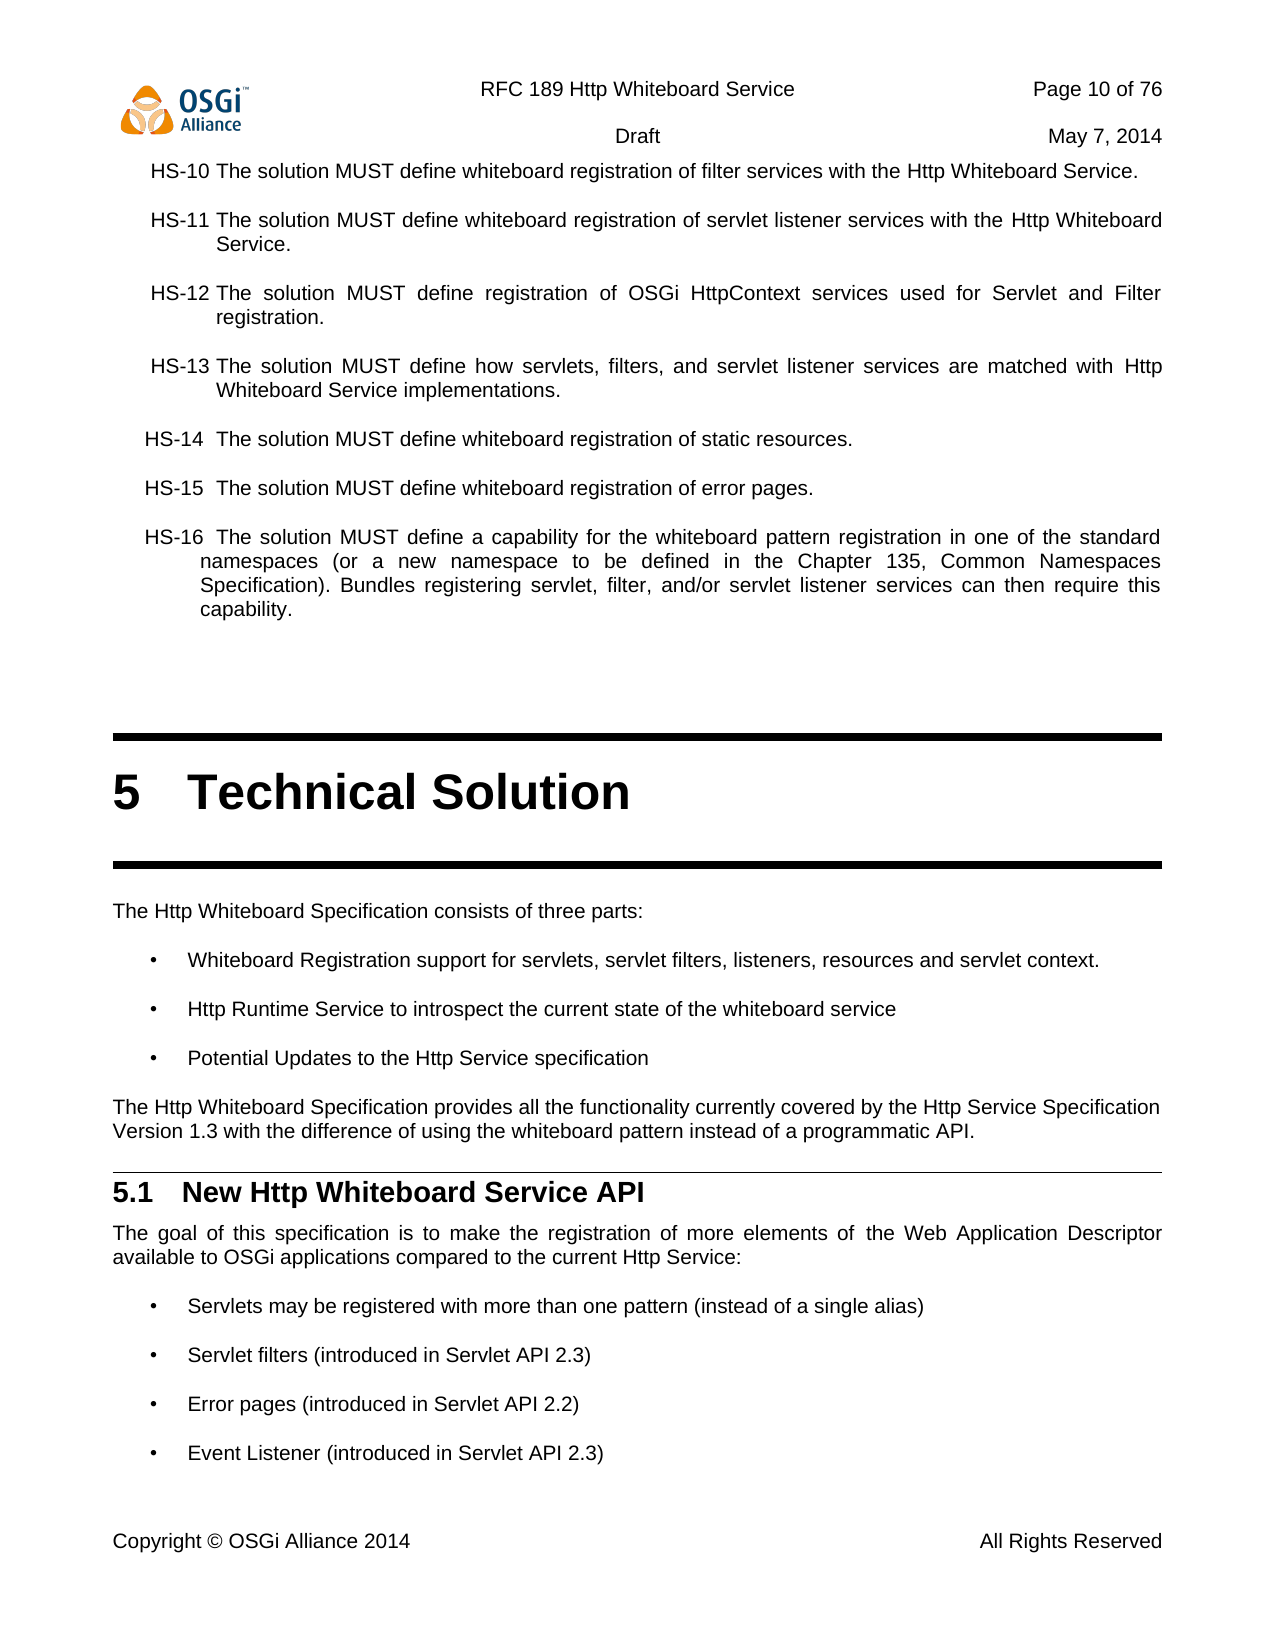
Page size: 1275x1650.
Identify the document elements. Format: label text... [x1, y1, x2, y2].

list The solution MUST define whiteboard registration of servlet listener services with the Http Whiteboard Service. [150, 208, 1162, 256]
list Http Runtime Service to introspect the current state of the whiteboard service [150, 997, 1162, 1021]
list The solution MUST define a capability for the whiteboard pattern registration in one of the standard namespaces (or a new namespace to be defined in the Chapter 135, Common Namespaces Specification). Bundles registering servlet, filter, and/or servlet listener services can then require this capability. [144, 524, 1162, 620]
list Servlet filters (introduced in Servlet API 2.3) [150, 1343, 1162, 1367]
list Whiteboard Registration support for servlets, servlet filters, listeners, resources and servlet context. [150, 948, 1162, 972]
text The goal of this specification is to make the registration of more elements of the Web Application Descriptor available to OSGi applications compared to the current Http Service: [112, 1221, 1162, 1269]
list The solution MUST define whiteboard registration of static resources. [144, 427, 1162, 451]
list The solution MUST define whiteboard registration of error pages. [144, 476, 1162, 499]
list Servlets may be registered with more than one pattern (instead of a single alias) [150, 1294, 1162, 1318]
list The solution MUST define how servlets, filters, and servlet listener services are matched with Http Whiteboard Service implementations. [150, 354, 1162, 402]
list Error pages (introduced in Servlet API 2.2) [150, 1392, 1162, 1416]
picture [113, 78, 257, 142]
list The solution MUST define registration of OSGi HttpContext services used for Servlet and Filter registration. [150, 281, 1162, 329]
subtitle Technical Solution [112, 734, 1162, 869]
text The Http Whiteboard Specification provides all the functionality currently covered by the Http Service Specification Version 1.3 with the difference of using the whiteboard pattern instead of a programmatic API. [112, 1095, 1162, 1143]
list Potential Updates to the Http Service specification [150, 1046, 1162, 1070]
subtitle New Http Whiteboard Service API [112, 1173, 1162, 1209]
text The Http Whiteboard Specification consists of three parts: [112, 899, 1162, 923]
list The solution MUST define whiteboard registration of filter services with the Http Whiteboard Service. [150, 159, 1162, 183]
list Event Listener (introduced in Servlet API 2.3) [150, 1441, 1162, 1465]
